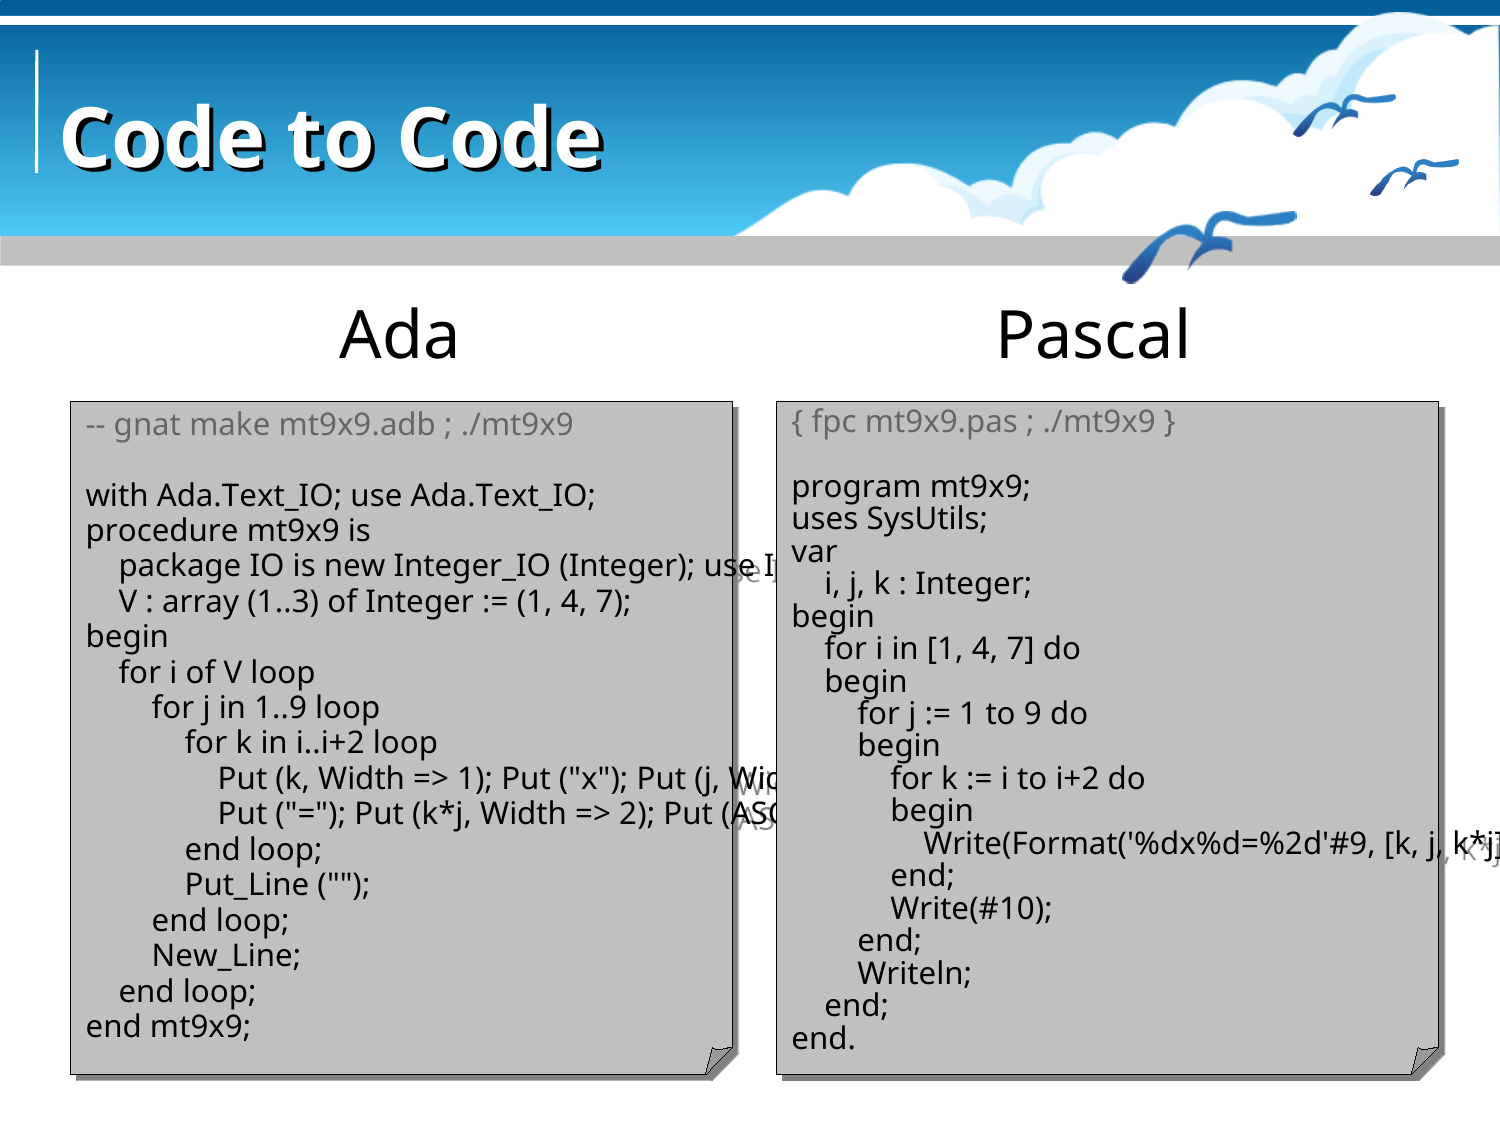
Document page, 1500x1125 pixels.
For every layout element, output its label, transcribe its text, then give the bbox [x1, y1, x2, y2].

text_box { fpc mt9x9.pas ; ./mt9x9 } program mt9x9; uses SysUtils; var i, j, k : Integer; begin for i in [1, 4, 7] do begin for j := 1 to 9 do begin for k := i to i+2 do begin Write(Format('%dx%d=%2d'#9, [k, j, k*j])); end; Write(#10); end; Writeln; end; end. [776, 401, 1439, 1075]
title Code to Code [59, 86, 1465, 186]
text_box Ada [324, 283, 502, 388]
text_box Pascal [980, 283, 1264, 388]
picture [730, 12, 1500, 284]
text_box -- gnat make mt9x9.adb ; ./mt9x9 with Ada.Text_IO; use Ada.Text_IO; procedure mt9x9 is package IO is new Integer_IO (Integer); use IO; V : array (1..3) of Integer := (1, 4, 7); begin for i of V loop for j in 1..9 loop for k in i..i+2 loop Put (k, Width => 1); Put ("x"); Put (j, Width => 1); Put ("="); Put (k*j, Width => 2); Put (ASCII.HT); end loop; Put_Line (""); end loop; New_Line; end loop; end mt9x9; [70, 401, 733, 1075]
